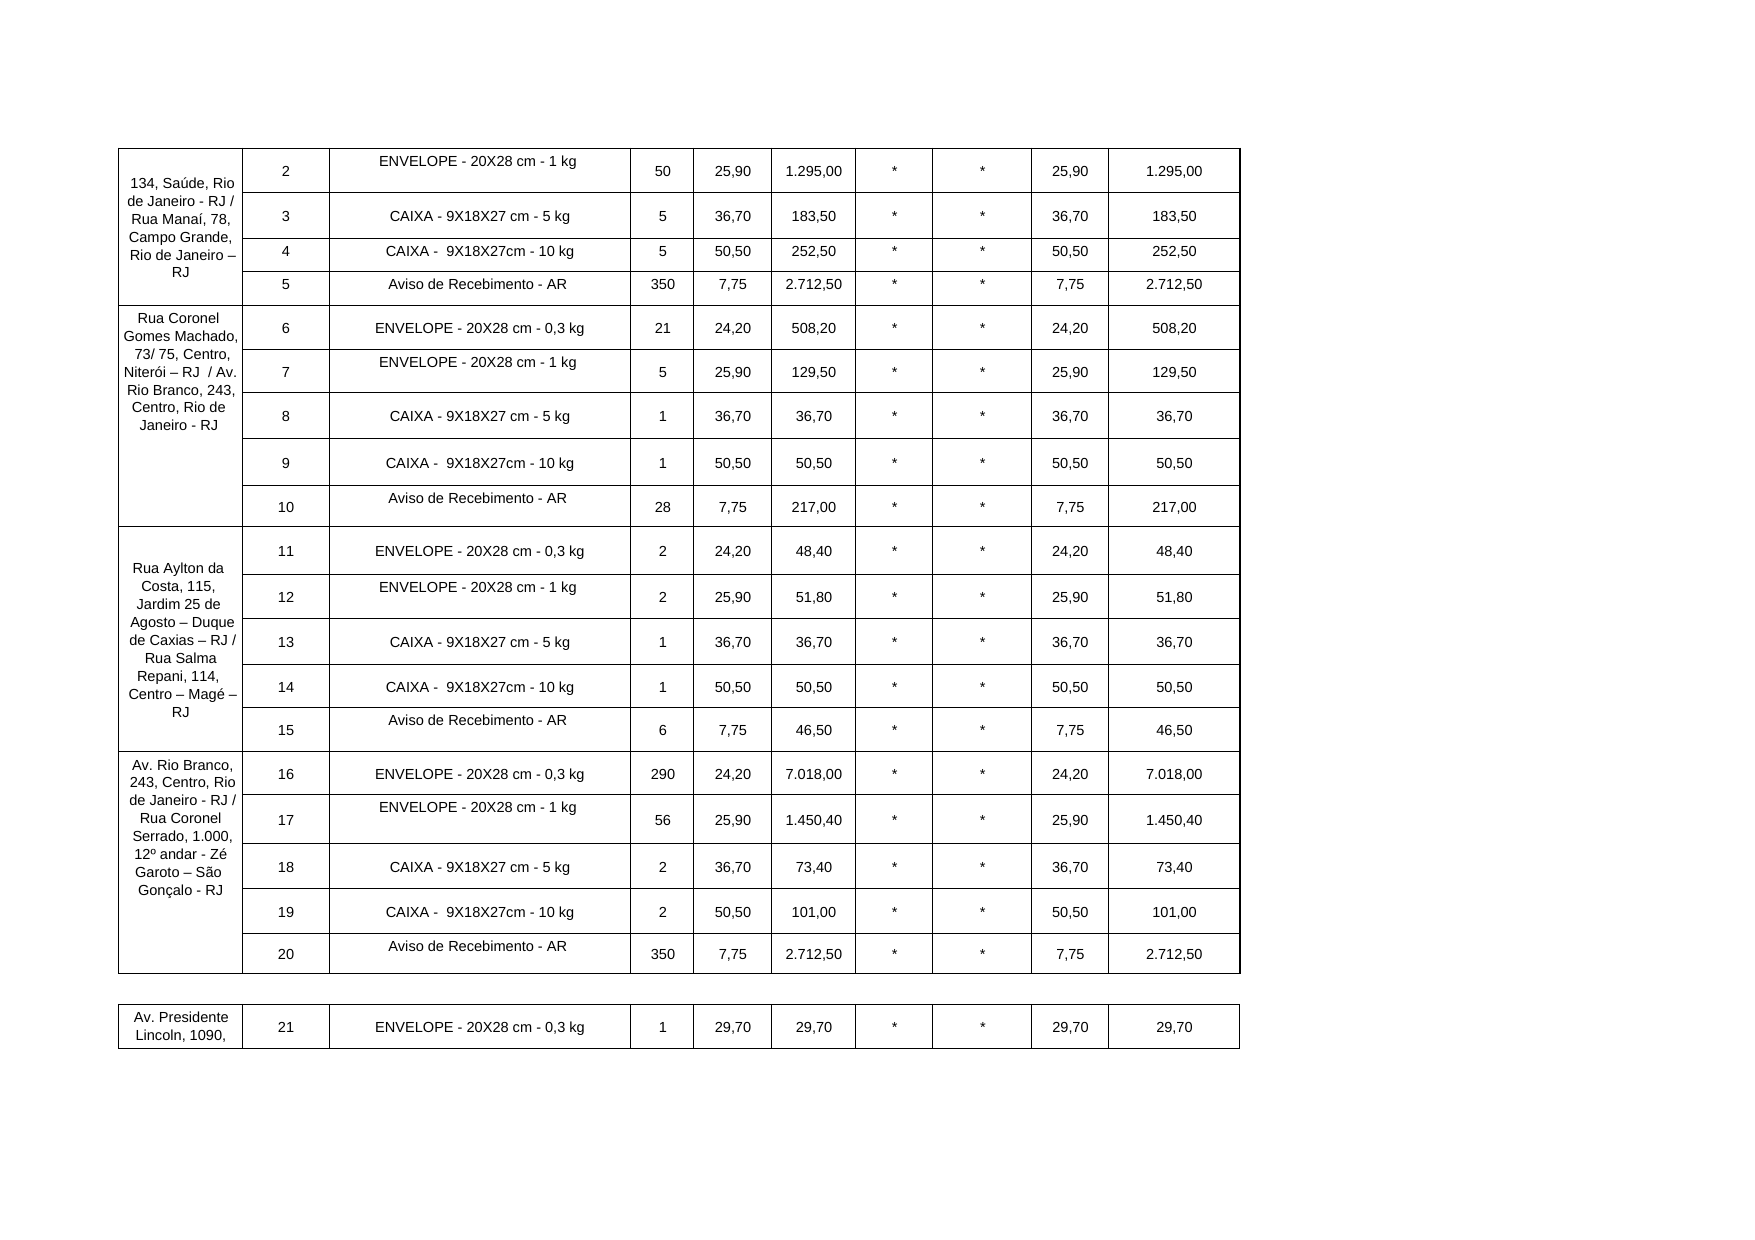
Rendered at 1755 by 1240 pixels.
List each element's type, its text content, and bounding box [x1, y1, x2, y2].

table_cell 6 [243, 306, 329, 349]
table_cell 50,50 [772, 665, 855, 707]
table_cell CAIXA - 9X18X27cm - 10 kg [330, 239, 630, 271]
table_cell 50,50 [694, 665, 771, 707]
table_cell * [933, 272, 1031, 304]
table_cell 7,75 [1032, 934, 1108, 973]
table_cell 1 [631, 665, 693, 707]
table_cell 4 [243, 239, 329, 271]
table_cell Aviso de Recebimento - AR [330, 934, 630, 973]
table_header 29,70 [772, 1005, 855, 1048]
table_cell 1.450,40 [772, 795, 855, 843]
table_cell ENVELOPE - 20X28 cm - 1 kg [330, 795, 630, 843]
table_cell 73,40 [772, 844, 855, 888]
table_cell * [933, 795, 1031, 843]
table_cell 20 [243, 934, 329, 973]
table_cell * [856, 665, 932, 707]
table_cell 101,00 [772, 889, 855, 933]
table_cell 36,70 [1032, 619, 1108, 664]
table_cell 36,70 [694, 619, 771, 664]
table_cell * [856, 527, 932, 574]
table_cell 1 [631, 619, 693, 664]
table_cell 508,20 [1109, 306, 1239, 349]
table_cell * [856, 486, 932, 526]
table_cell 73,40 [1109, 844, 1239, 888]
table_cell 19 [243, 889, 329, 933]
table_cell 28 [631, 486, 693, 526]
table_cell 1.295,00 [772, 149, 855, 192]
table_cell 50,50 [1032, 439, 1108, 485]
table_cell 8 [243, 393, 329, 438]
table_cell 9 [243, 439, 329, 485]
table_cell 36,70 [772, 393, 855, 438]
table_cell CAIXA - 9X18X27 cm - 5 kg [330, 619, 630, 664]
table_cell 36,70 [694, 393, 771, 438]
table_cell * [933, 239, 1031, 271]
table_cell CAIXA - 9X18X27 cm - 5 kg [330, 393, 630, 438]
table_cell Rua Aylton da Costa, 115, Jardim 25 de Agosto – Duque de Caxias – RJ / Rua Salma Repani, 114, Centro – Magé – RJ [119, 527, 242, 751]
table_cell 7,75 [694, 272, 771, 304]
table_cell 252,50 [1109, 239, 1239, 271]
table_cell 24,20 [694, 527, 771, 574]
table_cell 183,50 [1109, 193, 1239, 237]
table_cell * [856, 306, 932, 349]
table_cell 2 [243, 149, 329, 192]
table_cell * [933, 439, 1031, 485]
table_cell * [856, 239, 932, 271]
table_cell 36,70 [1032, 393, 1108, 438]
table_header 29,70 [1109, 1005, 1239, 1048]
table_cell * [856, 752, 932, 794]
table_cell * [933, 486, 1031, 526]
table_cell * [856, 619, 932, 664]
table_cell 50 [631, 149, 693, 192]
table_cell 1 [631, 439, 693, 485]
table_cell * [933, 844, 1031, 888]
table_cell 50,50 [1032, 889, 1108, 933]
table_cell 25,90 [694, 575, 771, 618]
table_cell 2.712,50 [772, 934, 855, 973]
table_cell 36,70 [1109, 619, 1239, 664]
table_cell 5 [631, 239, 693, 271]
table_cell 25,90 [694, 795, 771, 843]
table_cell * [933, 193, 1031, 237]
table_cell 7.018,00 [772, 752, 855, 794]
table_cell 25,90 [1032, 149, 1108, 192]
table_cell 46,50 [772, 708, 855, 751]
table_cell * [856, 889, 932, 933]
table_cell 508,20 [772, 306, 855, 349]
table_cell 24,20 [694, 752, 771, 794]
table_cell 7,75 [694, 934, 771, 973]
table_cell 51,80 [772, 575, 855, 618]
table_cell 2 [631, 527, 693, 574]
table_cell * [856, 575, 932, 618]
table_cell 25,90 [694, 149, 771, 192]
table_cell 25,90 [1032, 795, 1108, 843]
table_cell 11 [243, 527, 329, 574]
table_cell * [933, 306, 1031, 349]
table_cell 25,90 [1032, 575, 1108, 618]
table_cell 6 [631, 708, 693, 751]
table_cell 7 [243, 350, 329, 392]
table_cell 17 [243, 795, 329, 843]
table_cell 134, Saúde, Rio de Janeiro - RJ / Rua Manaí, 78, Campo Grande, Rio de Janeiro – RJ [119, 149, 242, 304]
table_cell 16 [243, 752, 329, 794]
table_cell 2.712,50 [1109, 272, 1239, 304]
table_cell * [856, 393, 932, 438]
table_cell * [933, 665, 1031, 707]
table_cell 15 [243, 708, 329, 751]
table_header ENVELOPE - 20X28 cm - 0,3 kg [330, 1005, 630, 1048]
table_cell 10 [243, 486, 329, 526]
table_cell 25,90 [1032, 350, 1108, 392]
table_cell * [856, 272, 932, 304]
table_header * [856, 1005, 932, 1048]
table_cell Aviso de Recebimento - AR [330, 272, 630, 304]
table_cell * [856, 193, 932, 237]
table_cell 24,20 [694, 306, 771, 349]
table_cell ENVELOPE - 20X28 cm - 1 kg [330, 149, 630, 192]
table_cell 48,40 [772, 527, 855, 574]
table_cell CAIXA - 9X18X27 cm - 5 kg [330, 193, 630, 237]
table_cell * [856, 844, 932, 888]
table_cell 7,75 [1032, 272, 1108, 304]
table_cell 36,70 [694, 844, 771, 888]
table_cell 5 [631, 350, 693, 392]
table_cell * [933, 619, 1031, 664]
table_cell 1.295,00 [1109, 149, 1239, 192]
table_cell 24,20 [1032, 306, 1108, 349]
table_cell 50,50 [772, 439, 855, 485]
table_cell CAIXA - 9X18X27cm - 10 kg [330, 665, 630, 707]
table_cell 7,75 [694, 708, 771, 751]
table_cell 2 [631, 889, 693, 933]
table_cell 1.450,40 [1109, 795, 1239, 843]
table_cell * [856, 795, 932, 843]
table_cell ENVELOPE - 20X28 cm - 1 kg [330, 350, 630, 392]
table_cell * [933, 752, 1031, 794]
table_cell Rua Coronel Gomes Machado, 73/ 75, Centro, Niterói – RJ / Av. Rio Branco, 243, Centro, Rio de Janeiro - RJ [119, 306, 242, 526]
table_cell 101,00 [1109, 889, 1239, 933]
table_cell 290 [631, 752, 693, 794]
table_cell 24,20 [1032, 752, 1108, 794]
table_cell * [856, 149, 932, 192]
table_cell 51,80 [1109, 575, 1239, 618]
table_cell 50,50 [694, 239, 771, 271]
table_cell 13 [243, 619, 329, 664]
table_cell 50,50 [1109, 665, 1239, 707]
table_cell 2 [631, 844, 693, 888]
table_cell * [856, 934, 932, 973]
table_header 21 [243, 1005, 329, 1048]
table_cell ENVELOPE - 20X28 cm - 0,3 kg [330, 752, 630, 794]
table_cell 50,50 [694, 439, 771, 485]
table_cell ENVELOPE - 20X28 cm - 0,3 kg [330, 527, 630, 574]
table_header 29,70 [1032, 1005, 1108, 1048]
table_cell 2.712,50 [772, 272, 855, 304]
table_cell 217,00 [772, 486, 855, 526]
table_cell Av. Rio Branco, 243, Centro, Rio de Janeiro - RJ / Rua Coronel Serrado, 1.000, 12º andar - Zé Garoto – São Gonçalo - RJ [119, 752, 242, 973]
table_cell 36,70 [772, 619, 855, 664]
table_cell * [933, 149, 1031, 192]
table_cell 5 [631, 193, 693, 237]
table_cell 56 [631, 795, 693, 843]
table_cell 7.018,00 [1109, 752, 1239, 794]
table_cell * [933, 889, 1031, 933]
table_cell CAIXA - 9X18X27 cm - 5 kg [330, 844, 630, 888]
table_cell 129,50 [772, 350, 855, 392]
table_cell 18 [243, 844, 329, 888]
table_cell 7,75 [694, 486, 771, 526]
table_header 29,70 [694, 1005, 771, 1048]
table_cell 36,70 [694, 193, 771, 237]
table_cell 46,50 [1109, 708, 1239, 751]
table_cell Aviso de Recebimento - AR [330, 486, 630, 526]
table_cell 7,75 [1032, 708, 1108, 751]
table_cell 5 [243, 272, 329, 304]
table_cell * [933, 575, 1031, 618]
table_cell * [856, 708, 932, 751]
table_cell * [933, 350, 1031, 392]
table_cell * [856, 350, 932, 392]
table_cell 1 [631, 393, 693, 438]
table_cell 252,50 [772, 239, 855, 271]
table_cell CAIXA - 9X18X27cm - 10 kg [330, 889, 630, 933]
table_header 1 [631, 1005, 693, 1048]
table_header * [933, 1005, 1031, 1048]
table_cell 24,20 [1032, 527, 1108, 574]
table_cell 350 [631, 934, 693, 973]
table_cell 25,90 [694, 350, 771, 392]
table_cell 2 [631, 575, 693, 618]
table_cell 21 [631, 306, 693, 349]
table_cell 36,70 [1109, 393, 1239, 438]
table_cell 217,00 [1109, 486, 1239, 526]
table_cell 48,40 [1109, 527, 1239, 574]
table_cell 50,50 [694, 889, 771, 933]
table_cell 14 [243, 665, 329, 707]
table_cell * [933, 527, 1031, 574]
table_cell * [933, 393, 1031, 438]
table_cell 129,50 [1109, 350, 1239, 392]
table_cell 50,50 [1032, 665, 1108, 707]
table_cell ENVELOPE - 20X28 cm - 1 kg [330, 575, 630, 618]
table_cell 50,50 [1032, 239, 1108, 271]
table_cell * [933, 934, 1031, 973]
table_cell 183,50 [772, 193, 855, 237]
table_cell 36,70 [1032, 844, 1108, 888]
table_header Av. Presidente Lincoln, 1090, [119, 1005, 242, 1048]
table_cell 12 [243, 575, 329, 618]
table_cell 3 [243, 193, 329, 237]
table_cell 50,50 [1109, 439, 1239, 485]
table_cell 2.712,50 [1109, 934, 1239, 973]
table_cell CAIXA - 9X18X27cm - 10 kg [330, 439, 630, 485]
table_cell 350 [631, 272, 693, 304]
table_cell Aviso de Recebimento - AR [330, 708, 630, 751]
table_cell 7,75 [1032, 486, 1108, 526]
table_cell ENVELOPE - 20X28 cm - 0,3 kg [330, 306, 630, 349]
table_cell * [856, 439, 932, 485]
table_cell 36,70 [1032, 193, 1108, 237]
table_cell * [933, 708, 1031, 751]
